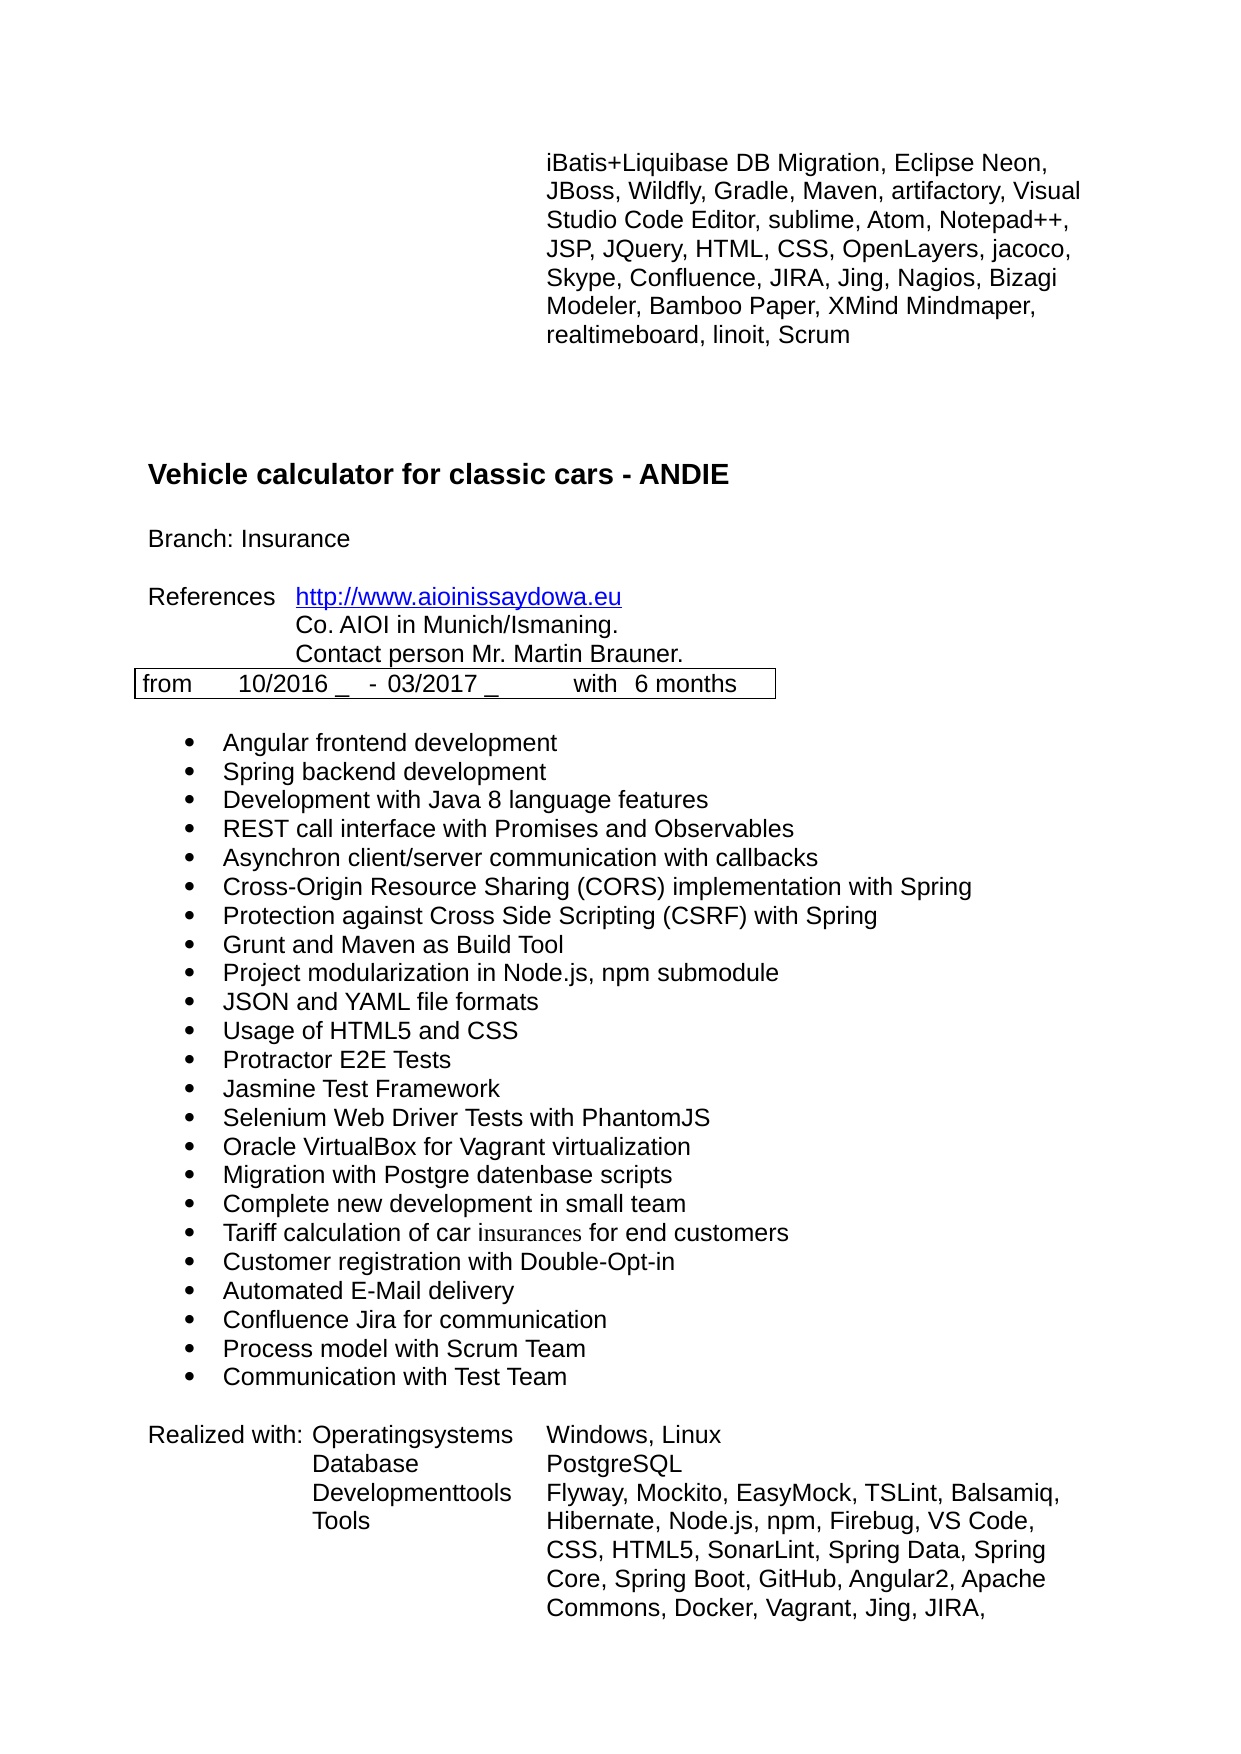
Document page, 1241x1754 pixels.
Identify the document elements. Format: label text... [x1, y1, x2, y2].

table_cell Flyway, Mockito, EasyMock, TSLint, Balsamiq, Hibernate, Node.js, npm, Firebug, VS Code, CSS, HTML5, SonarLint, Spring Data, Spring Core, Spring Boot, GitHub, Angular2, Apache Commons, Docker, Vagrant, Jing, JIRA, [543, 1478, 1089, 1621]
list Customer registration with Double-Opt-in [185, 1247, 1104, 1276]
table_cell [309, 148, 543, 349]
list REST call interface with Promises and Observables [185, 814, 1104, 843]
table_cell PostgreSQL [543, 1449, 1089, 1477]
table_header with [566, 669, 627, 698]
list Asynchron client/server communication with callbacks [185, 843, 1104, 872]
list Usage of HTML5 and CSS [185, 1016, 1104, 1045]
table_cell Developmenttools Tools [309, 1478, 543, 1621]
list Angular frontend development [185, 728, 1104, 756]
list Oracle VirtualBox for Vagrant virtualization [185, 1132, 1104, 1160]
list Selenium Web Driver Tests with PhantomJS [185, 1103, 1104, 1132]
list Tariff calculation of car insurances for end customers [185, 1218, 1104, 1247]
table_header 10/2016 _ [231, 669, 361, 698]
list Confluence Jira for communication [185, 1305, 1104, 1333]
list Development with Java 8 language features [185, 785, 1104, 814]
list Grunt and Maven as Build Tool [185, 929, 1104, 958]
table_header Operatingsystems [309, 1420, 543, 1449]
table_header 03/2017 _ [380, 669, 566, 698]
list Automated E-Mail delivery [185, 1276, 1104, 1305]
table_cell iBatis+Liquibase DB Migration, Eclipse Neon, JBoss, Wildfly, Gradle, Maven, artifactory, Visual Studio Code Editor, sublime, Atom, Notepad++, JSP, JQuery, HTML, CSS, OpenLayers, jacoco, Skype, Confluence, JIRA, Jing, Nagios, Bizagi Modeler, Bamboo Paper, XMind Mindmaper, realtimeboard, linoit, Scrum [543, 148, 1089, 349]
table_header - [361, 669, 380, 698]
list JSON and YAML file formats [185, 987, 1104, 1016]
list Spring backend development [185, 756, 1104, 785]
text Branch: Insurance [148, 524, 1104, 553]
list Project modularization in Node.js, npm submodule [185, 958, 1104, 987]
list Protractor E2E Tests [185, 1045, 1104, 1074]
list Process model with Scrum Team [185, 1333, 1104, 1362]
list Protection against Cross Side Scripting (CSRF) with Spring [185, 901, 1104, 929]
list Communication with Test Team [185, 1362, 1104, 1391]
text Contact person Mr. Martin Brauner. [221, 639, 1104, 668]
text References http://www.aioinissaydowa.eu [148, 582, 1104, 611]
list Complete new development in small team [185, 1189, 1104, 1218]
table_cell Database [309, 1449, 543, 1477]
table_header 6 months [627, 669, 775, 698]
list Migration with Postgre datenbase scripts [185, 1160, 1104, 1189]
text Co. AIOI in Munich/Ismaning. [221, 611, 1104, 639]
table_header Windows, Linux [543, 1420, 1089, 1449]
list Cross-Origin Resource Sharing (CORS) implementation with Spring [185, 872, 1104, 901]
table_header from [136, 669, 231, 698]
table_cell [145, 148, 309, 349]
list Jasmine Test Framework [185, 1074, 1104, 1103]
subtitle Vehicle calculator for classic cars - ANDIE [148, 457, 1104, 491]
table_cell [145, 1478, 309, 1621]
table_header Realized with: [145, 1420, 309, 1449]
table_cell [145, 1449, 309, 1477]
